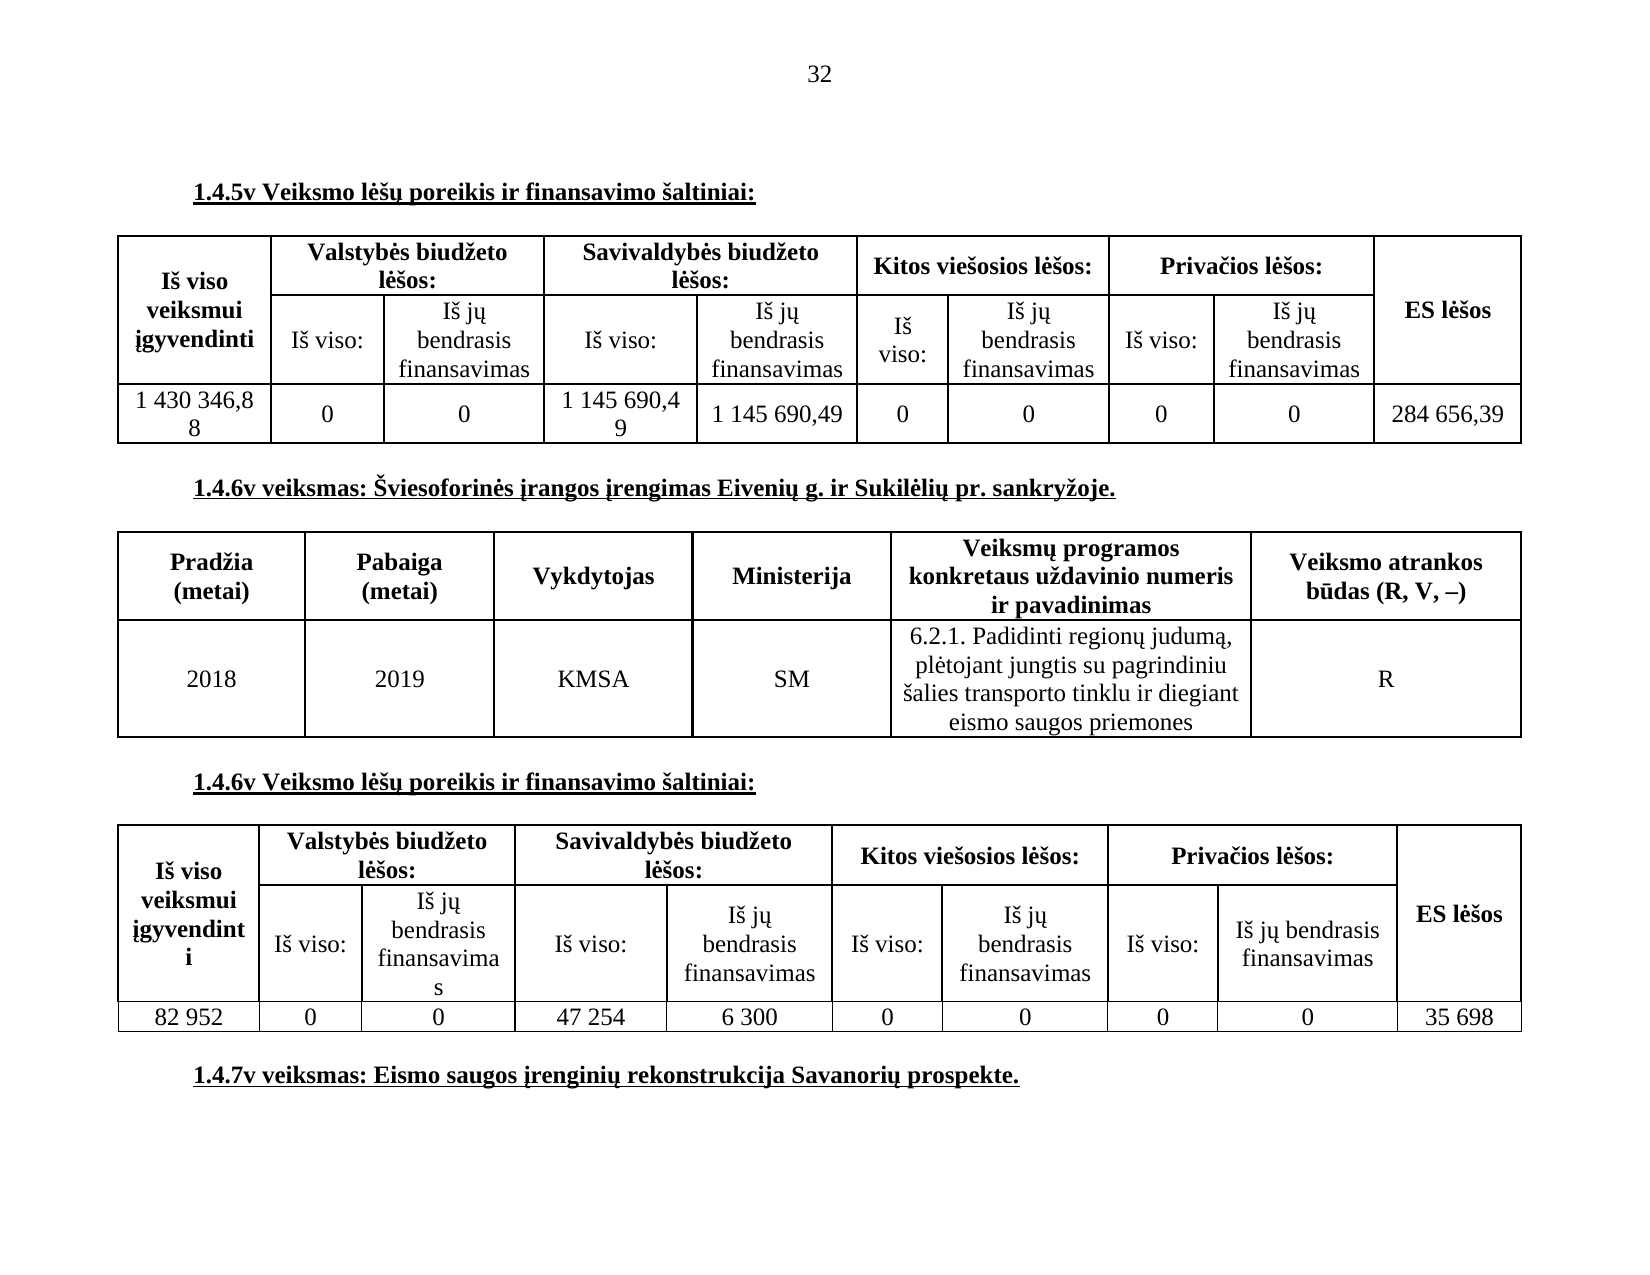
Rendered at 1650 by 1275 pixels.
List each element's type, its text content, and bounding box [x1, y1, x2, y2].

table_cell Iš jų bendrasis finansavimas [1219, 886, 1396, 1001]
table_cell Iš jų bendrasis finansavimas [1215, 296, 1373, 383]
table_cell Iš jų bendrasis finansavimas [668, 886, 831, 1001]
table_cell 0 [385, 385, 543, 442]
table_cell 1 145 690,49 [545, 385, 696, 442]
table_cell 82 952 [119, 1002, 259, 1031]
table_header Iš viso veiksmui įgyvendinti [119, 237, 270, 383]
table_cell Iš viso: [272, 296, 383, 383]
table_cell SM [694, 621, 890, 736]
table_cell R [1252, 621, 1520, 736]
table_cell 284 656,39 [1375, 385, 1520, 442]
table_cell 0 [833, 1002, 942, 1031]
table_cell 0 [272, 385, 383, 442]
table_header Privačios lėšos: [1110, 237, 1373, 294]
table_cell 0 [949, 385, 1108, 442]
table_cell 0 [1110, 385, 1213, 442]
table_cell Iš viso: [516, 886, 666, 1001]
table_header ES lėšos [1398, 826, 1520, 1001]
table_cell 0 [858, 385, 947, 442]
table_header Pabaiga (metai) [306, 533, 493, 619]
table_cell 1 145 690,49 [698, 385, 856, 442]
table_cell Iš viso: [1109, 886, 1217, 1001]
table_header Savivaldybės biudžeto lėšos: [545, 237, 856, 294]
table_cell Iš viso: [260, 886, 361, 1001]
table_header ES lėšos [1375, 237, 1520, 383]
table_header Ministerija [694, 533, 890, 619]
table_cell Iš jų bendrasis finansavimas [949, 296, 1108, 383]
table_cell Iš jų bendrasis finansavimas [385, 296, 543, 383]
table_cell 6.2.1. Padidinti regionų judumą, plėtojant jungtis su pagrindiniu šalies transporto tinklu ir diegiant eismo saugos priemones [892, 621, 1250, 736]
table_header Veiksmų programos konkretaus uždavinio numeris ir pavadinimas [892, 533, 1250, 619]
table_header Kitos viešosios lėšos: [858, 237, 1108, 294]
table_cell KMSA [495, 621, 691, 736]
table_cell 47 254 [516, 1002, 666, 1031]
text 1.4.6v Veiksmo lėšų poreikis ir finansavimo šaltiniai: [118, 767, 1521, 796]
table_cell Iš jų bendrasis finansavimas [698, 296, 856, 383]
table_cell 0 [943, 1002, 1107, 1031]
text 1.4.6v veiksmas: Šviesoforinės įrangos įrengimas Eivenių g. ir Sukilėlių pr. sankryžoje. [118, 473, 1521, 502]
table_header Privačios lėšos: [1109, 826, 1396, 884]
table_cell 0 [260, 1002, 361, 1031]
table_cell Iš jų bendrasis finansavimas [363, 886, 514, 1001]
table_cell 0 [362, 1002, 514, 1031]
table_header Kitos viešosios lėšos: [833, 826, 1107, 884]
table_cell 2018 [119, 621, 304, 736]
table_cell 2019 [306, 621, 493, 736]
text 1.4.5v Veiksmo lėšų poreikis ir finansavimo šaltiniai: [118, 177, 1521, 206]
table_header Valstybės biudžeto lėšos: [260, 826, 514, 884]
table_cell Iš viso: [858, 296, 947, 383]
table_cell Iš viso: [545, 296, 696, 383]
table_cell Iš jų bendrasis finansavimas [943, 886, 1107, 1001]
table_header Valstybės biudžeto lėšos: [272, 237, 543, 294]
table_header Vykdytojas [495, 533, 691, 619]
table_cell 0 [1108, 1002, 1217, 1031]
table_cell 0 [1215, 385, 1373, 442]
table_cell Iš viso: [1110, 296, 1213, 383]
table_cell 6 300 [667, 1002, 832, 1031]
table_cell 35 698 [1398, 1002, 1521, 1031]
table_header Veiksmo atrankos būdas (R, V, –) [1252, 533, 1520, 619]
table_cell Iš viso: [833, 886, 941, 1001]
text 1.4.7v veiksmas: Eismo saugos įrenginių rekonstrukcija Savanorių prospekte. [118, 1061, 1521, 1089]
table_cell 0 [1218, 1002, 1397, 1031]
table_cell 1 430 346,88 [119, 385, 270, 442]
table_header Iš viso veiksmui įgyvendinti [119, 826, 258, 1001]
table_header Pradžia (metai) [119, 533, 304, 619]
table_header Savivaldybės biudžeto lėšos: [516, 826, 831, 884]
